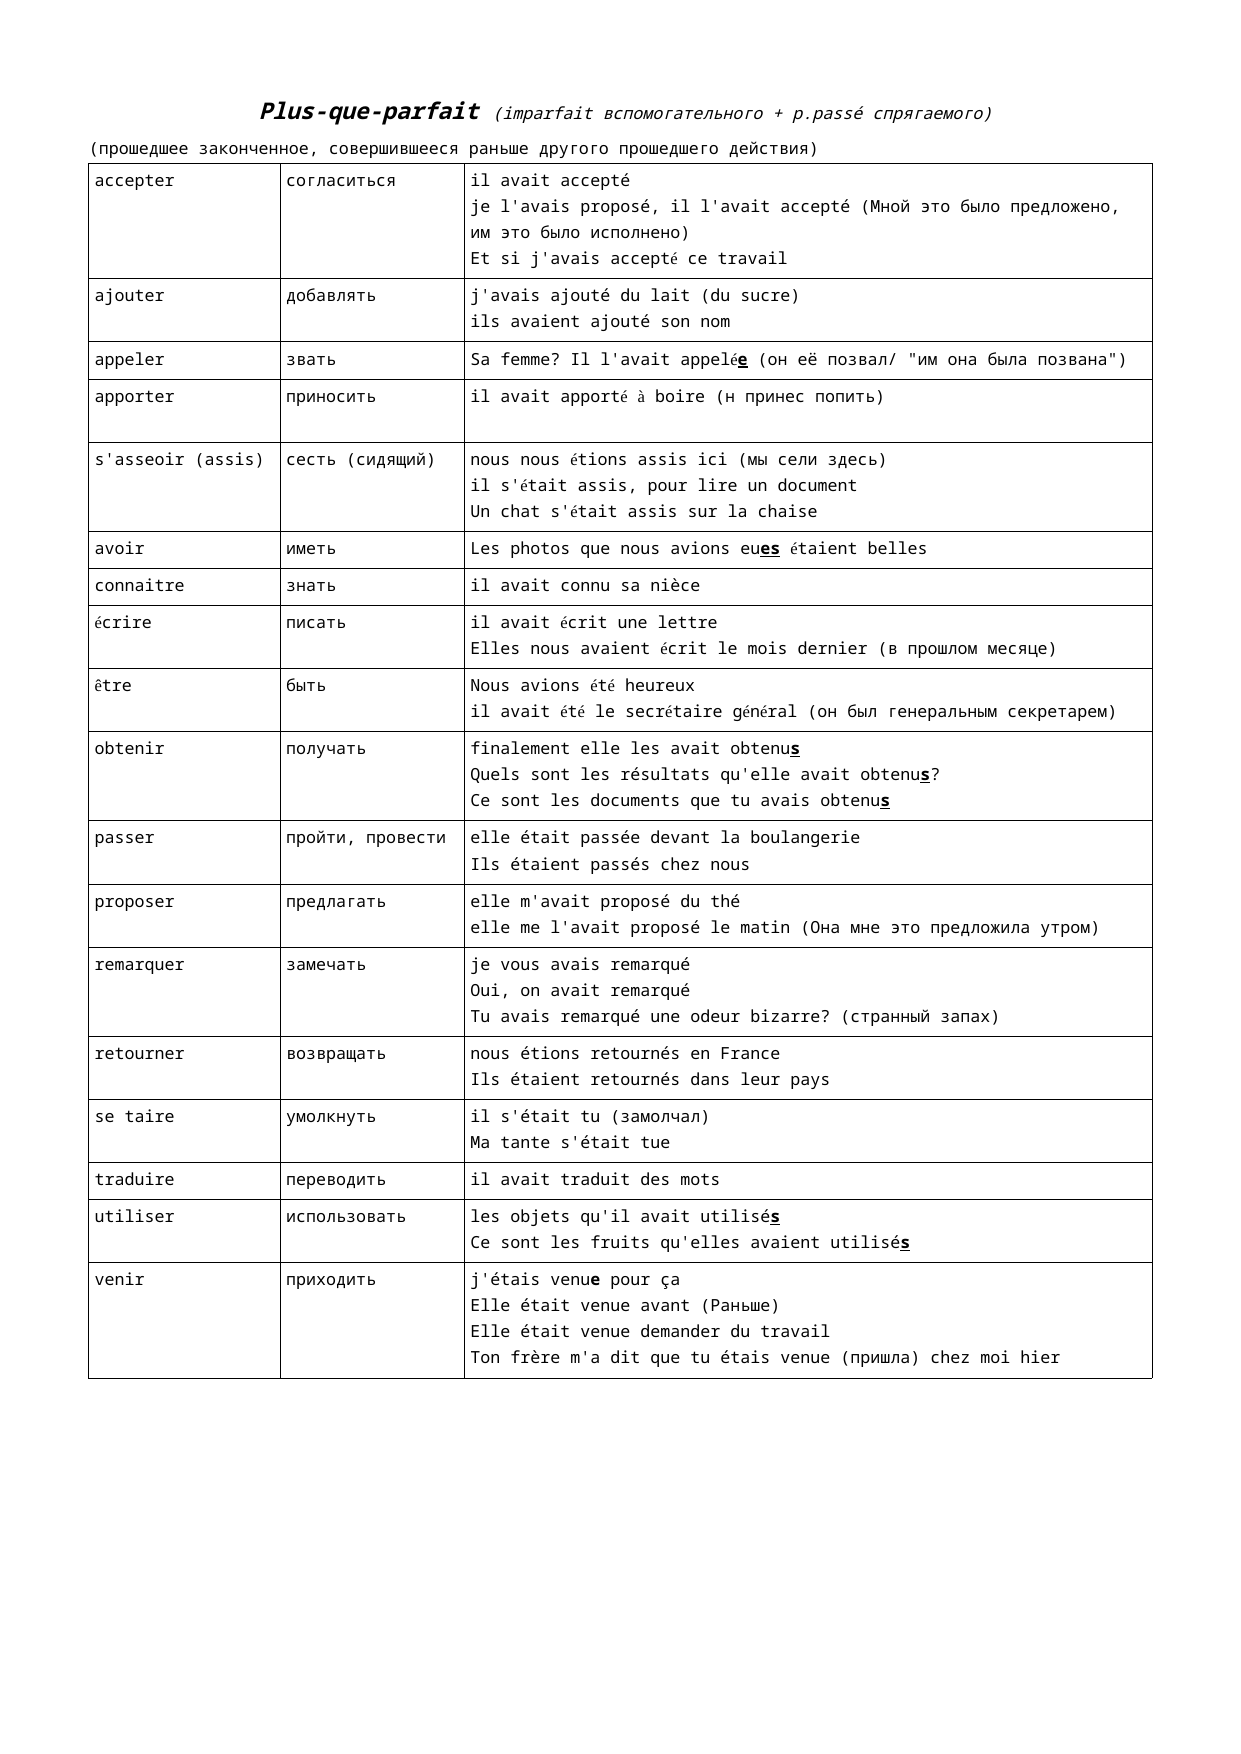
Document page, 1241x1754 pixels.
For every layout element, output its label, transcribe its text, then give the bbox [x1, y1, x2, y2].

table_cell писать [281, 606, 464, 668]
table_cell умолкнуть [281, 1100, 464, 1162]
table_cell Les photos que nous avions eues étaient belles [465, 532, 1152, 568]
table_header согласиться [281, 164, 464, 278]
table_cell использовать [281, 1200, 464, 1262]
table_cell remarquer [89, 948, 280, 1036]
table_cell appeler [89, 342, 280, 378]
table_cell nous nous étions assis ici (мы сели здесь) il s'était assis, pour lire un document Un chat s'était assis sur la chaise [465, 443, 1152, 531]
table_cell elle m'avait proposé du thé elle me l'avait proposé le matin (Она мне это предложила утром) [465, 885, 1152, 947]
table_cell apporter [89, 380, 280, 442]
table_cell venir [89, 1263, 280, 1377]
table_cell écrire [89, 606, 280, 668]
table_cell замечать [281, 948, 464, 1036]
table_cell passer [89, 821, 280, 883]
table_cell s'asseoir (assis) [89, 443, 280, 531]
table_cell знать [281, 569, 464, 605]
table_cell иметь [281, 532, 464, 568]
table_cell звать [281, 342, 464, 378]
table_cell retourner [89, 1037, 280, 1099]
table_cell il avait écrit une lettre Elles nous avaient écrit le mois dernier (в прошлом месяце) [465, 606, 1152, 668]
table_cell приходить [281, 1263, 464, 1377]
text Plus-que-parfait (imparfait вспомогательного + p.passé спрягаемого) [88, 95, 1152, 126]
table_cell приносить [281, 380, 464, 442]
table_cell je vous avais remarqué Oui, on avait remarqué Tu avais remarqué une odeur bizarre? (странный запах) [465, 948, 1152, 1036]
table_cell быть [281, 669, 464, 731]
table_cell se taire [89, 1100, 280, 1162]
table_cell elle était passée devant la boulangerie Ils étaient passés chez nous [465, 821, 1152, 883]
table_cell переводить [281, 1163, 464, 1199]
table_cell сесть (сидящий) [281, 443, 464, 531]
table_cell получать [281, 732, 464, 820]
table_cell Sa femme? Il l'avait appelée (он её позвал/ "им она была позвана") [465, 342, 1152, 378]
table_cell возвращать [281, 1037, 464, 1099]
table_cell il avait apporté à boire (н принес попить) [465, 380, 1152, 442]
table_cell traduire [89, 1163, 280, 1199]
table_cell connaitre [89, 569, 280, 605]
table_cell obtenir [89, 732, 280, 820]
table_cell ajouter [89, 279, 280, 341]
text (прошедшее законченное, совершившееся раньше другого прошедшего действия) [88, 137, 1152, 160]
table_cell proposer [89, 885, 280, 947]
table_cell il s'était tu (замолчал) Ma tante s'était tue [465, 1100, 1152, 1162]
table_cell предлагать [281, 885, 464, 947]
table_header accepter [89, 164, 280, 278]
table_cell être [89, 669, 280, 731]
table_cell avoir [89, 532, 280, 568]
table_cell j'étais venue pour ça Elle était venue avant (Раньше) Elle était venue demander du travail Ton frère m'a dit que tu étais venue (пришла) chez moi hier [465, 1263, 1152, 1377]
table_cell j'avais ajouté du lait (du sucre) ils avaient ajouté son nom [465, 279, 1152, 341]
table_cell les objets qu'il avait utilisés Ce sont les fruits qu'elles avaient utilisés [465, 1200, 1152, 1262]
table_cell Nous avions été heureux il avait été le secrétaire général (он был генеральным секретарем) [465, 669, 1152, 731]
table_header il avait accepté je l'avais proposé, il l'avait accepté (Мной это было предложено, им это было исполнено) Et si j'avais accepté ce travail [465, 164, 1152, 278]
table_cell nous étions retournés en France Ils étaient retournés dans leur pays [465, 1037, 1152, 1099]
table_cell il avait traduit des mots [465, 1163, 1152, 1199]
table_cell добавлять [281, 279, 464, 341]
table_cell utiliser [89, 1200, 280, 1262]
table_cell il avait connu sa nièce [465, 569, 1152, 605]
table_cell finalement elle les avait obtenus Quels sont les résultats qu'elle avait obtenus? Ce sont les documents que tu avais obtenus [465, 732, 1152, 820]
table_cell пройти, провести [281, 821, 464, 883]
